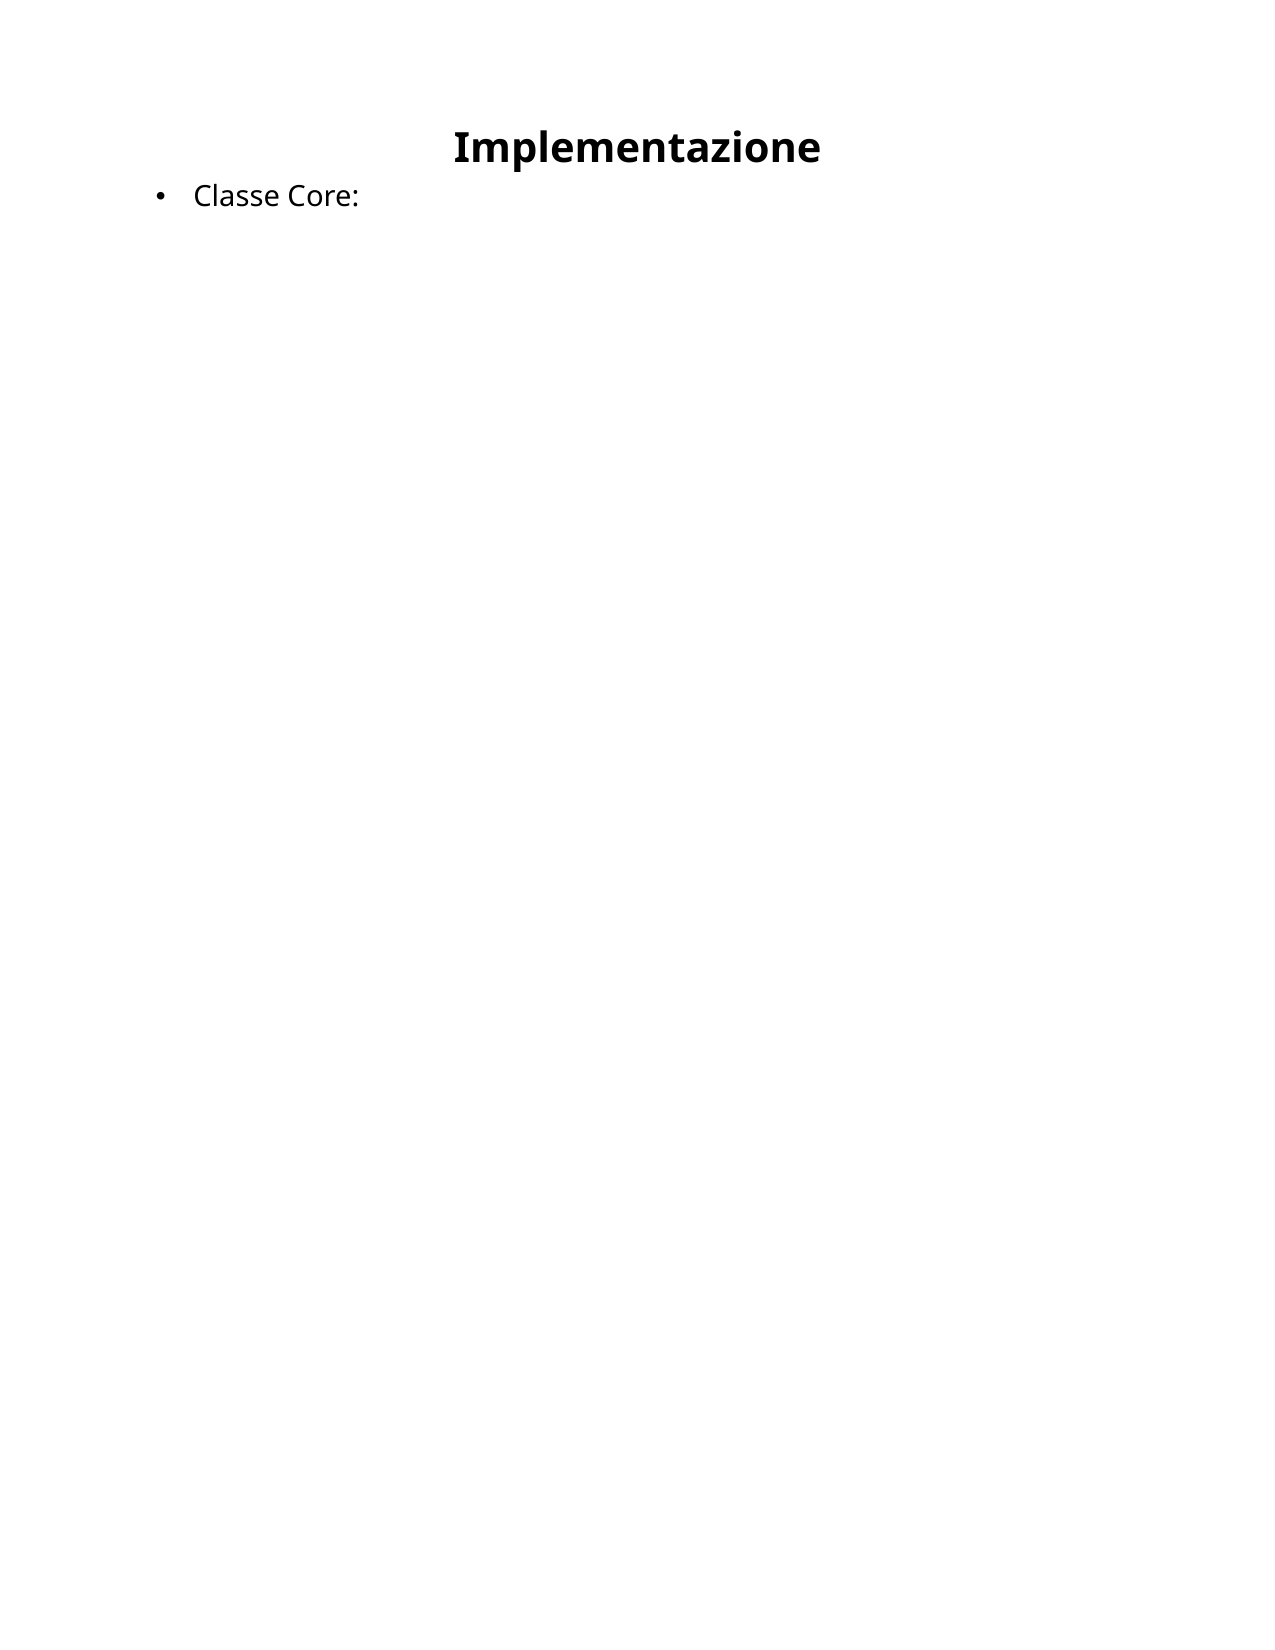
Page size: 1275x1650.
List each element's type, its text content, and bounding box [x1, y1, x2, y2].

text Implementazione [118, 118, 1157, 175]
list Classe Core: [156, 175, 1157, 214]
